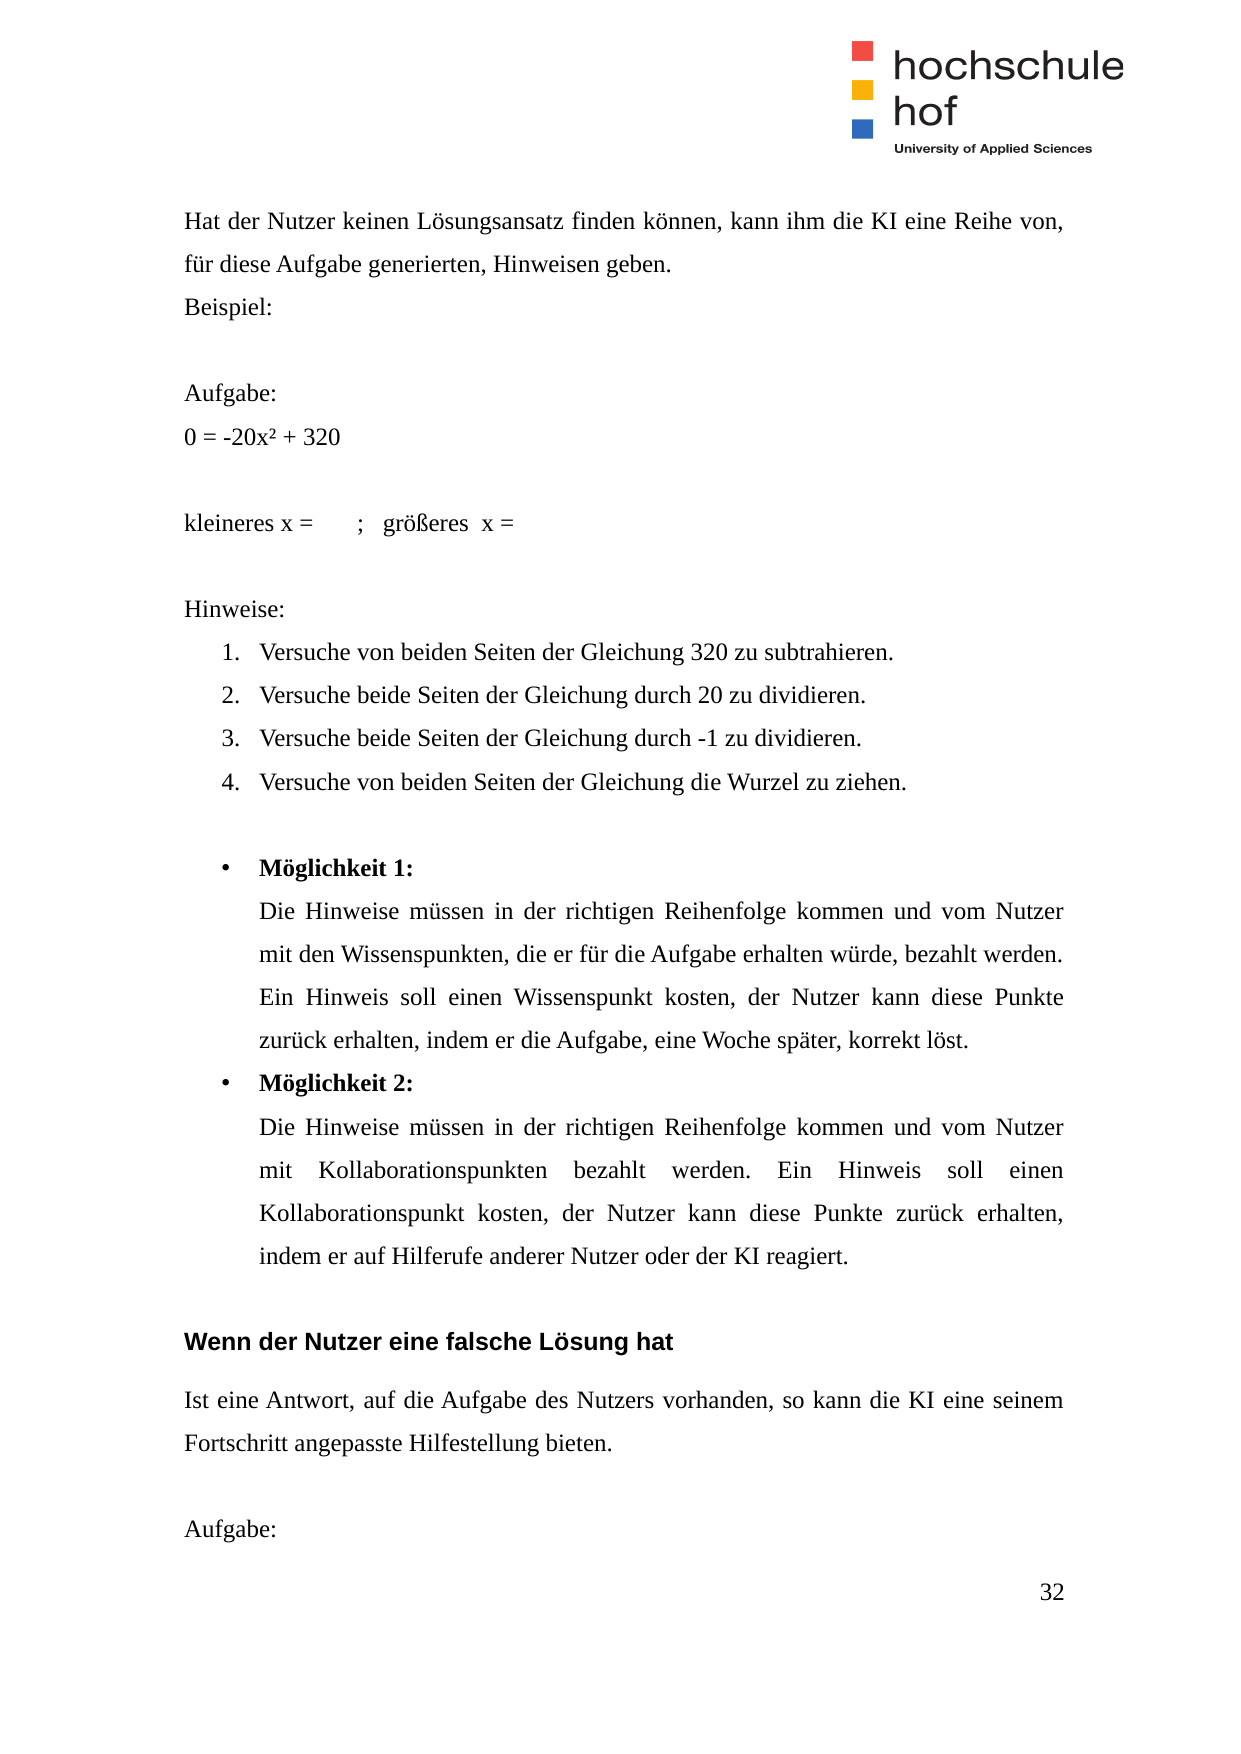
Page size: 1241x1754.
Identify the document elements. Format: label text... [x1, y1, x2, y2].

text 0 = -20x² + 320 [184, 422, 1064, 450]
list Versuche von beiden Seiten der Gleichung die Wurzel zu ziehen. [221, 767, 1064, 795]
list Möglichkeit 1: [221, 853, 1064, 882]
text Beispiel: [184, 292, 1064, 321]
list Versuche von beiden Seiten der Gleichung 320 zu subtrahieren. [221, 637, 1064, 666]
text kleineres x = ; größeres x = [184, 508, 1064, 537]
list Möglichkeit 2: [221, 1068, 1064, 1097]
text Hat der Nutzer keinen Lösungsansatz finden können, kann ihm die KI eine Reihe von, für diese Aufgabe generierten, Hinweisen geben. [184, 206, 1064, 278]
text Aufgabe: [184, 1514, 1064, 1543]
text Wenn der Nutzer eine falsche Lösung hat [184, 1327, 1064, 1356]
list Die Hinweise müssen in der richtigen Reihenfolge kommen und vom Nutzer mit Kollaborationspunkten bezahlt werden. Ein Hinweis soll einen Kollaborationspunkt kosten, der Nutzer kann diese Punkte zurück erhalten, indem er auf Hilferufe anderer Nutzer oder der KI reagiert. [221, 1112, 1064, 1270]
picture [852, 41, 1124, 155]
text Aufgabe: [184, 378, 1064, 407]
text Ist eine Antwort, auf die Aufgabe des Nutzers vorhanden, so kann die KI eine seinem Fortschritt angepasste Hilfestellung bieten. [184, 1385, 1064, 1457]
list Versuche beide Seiten der Gleichung durch -1 zu dividieren. [221, 723, 1064, 752]
text Hinweise: [184, 594, 1064, 623]
list Die Hinweise müssen in der richtigen Reihenfolge kommen und vom Nutzer mit den Wissenspunkten, die er für die Aufgabe erhalten würde, bezahlt werden. Ein Hinweis soll einen Wissenspunkt kosten, der Nutzer kann diese Punkte zurück erhalten, indem er die Aufgabe, eine Woche später, korrekt löst. [221, 896, 1064, 1054]
list Versuche beide Seiten der Gleichung durch 20 zu dividieren. [221, 680, 1064, 709]
